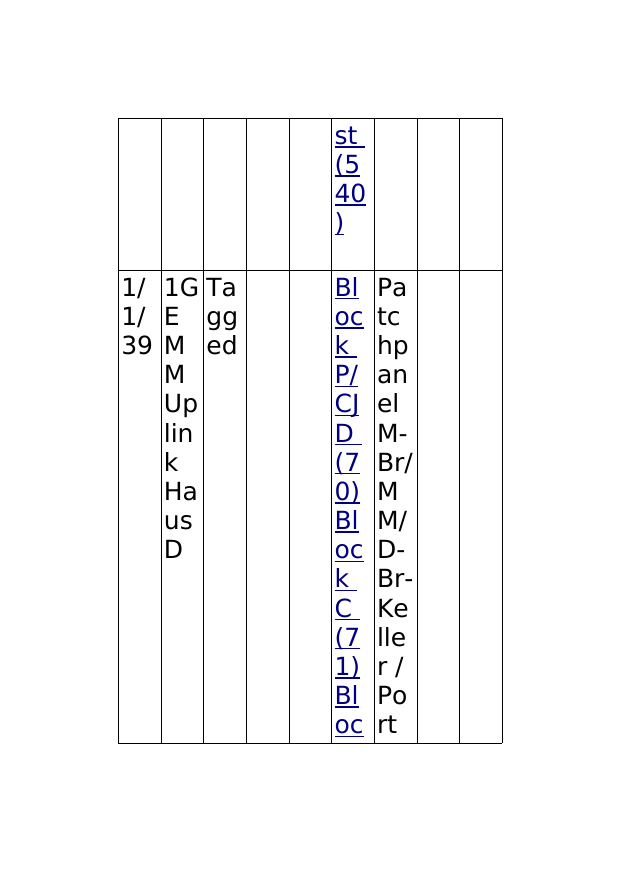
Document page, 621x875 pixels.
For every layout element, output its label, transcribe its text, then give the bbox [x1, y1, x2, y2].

table_cell Block P/CJD (70) Block C (71) Bloc [332, 271, 374, 742]
table_cell [247, 271, 289, 742]
table_cell Patchpanel M-Br/MM/D-Br-Keller / Port [375, 271, 417, 742]
table_cell [460, 271, 502, 742]
table_cell st (540) [332, 119, 374, 270]
table_cell [204, 119, 246, 270]
table_cell [418, 271, 459, 742]
table_cell [162, 119, 203, 270]
table_cell [119, 119, 161, 270]
table_cell Tagged [204, 271, 246, 742]
table_cell 1GE MM Uplink Haus D [162, 271, 203, 742]
table_cell [247, 119, 289, 270]
table_cell [290, 271, 331, 742]
table_cell [418, 119, 459, 270]
table_cell [375, 119, 417, 270]
table_cell [290, 119, 331, 270]
table_cell 1/1/39 [119, 271, 161, 742]
table_cell [460, 119, 502, 270]
